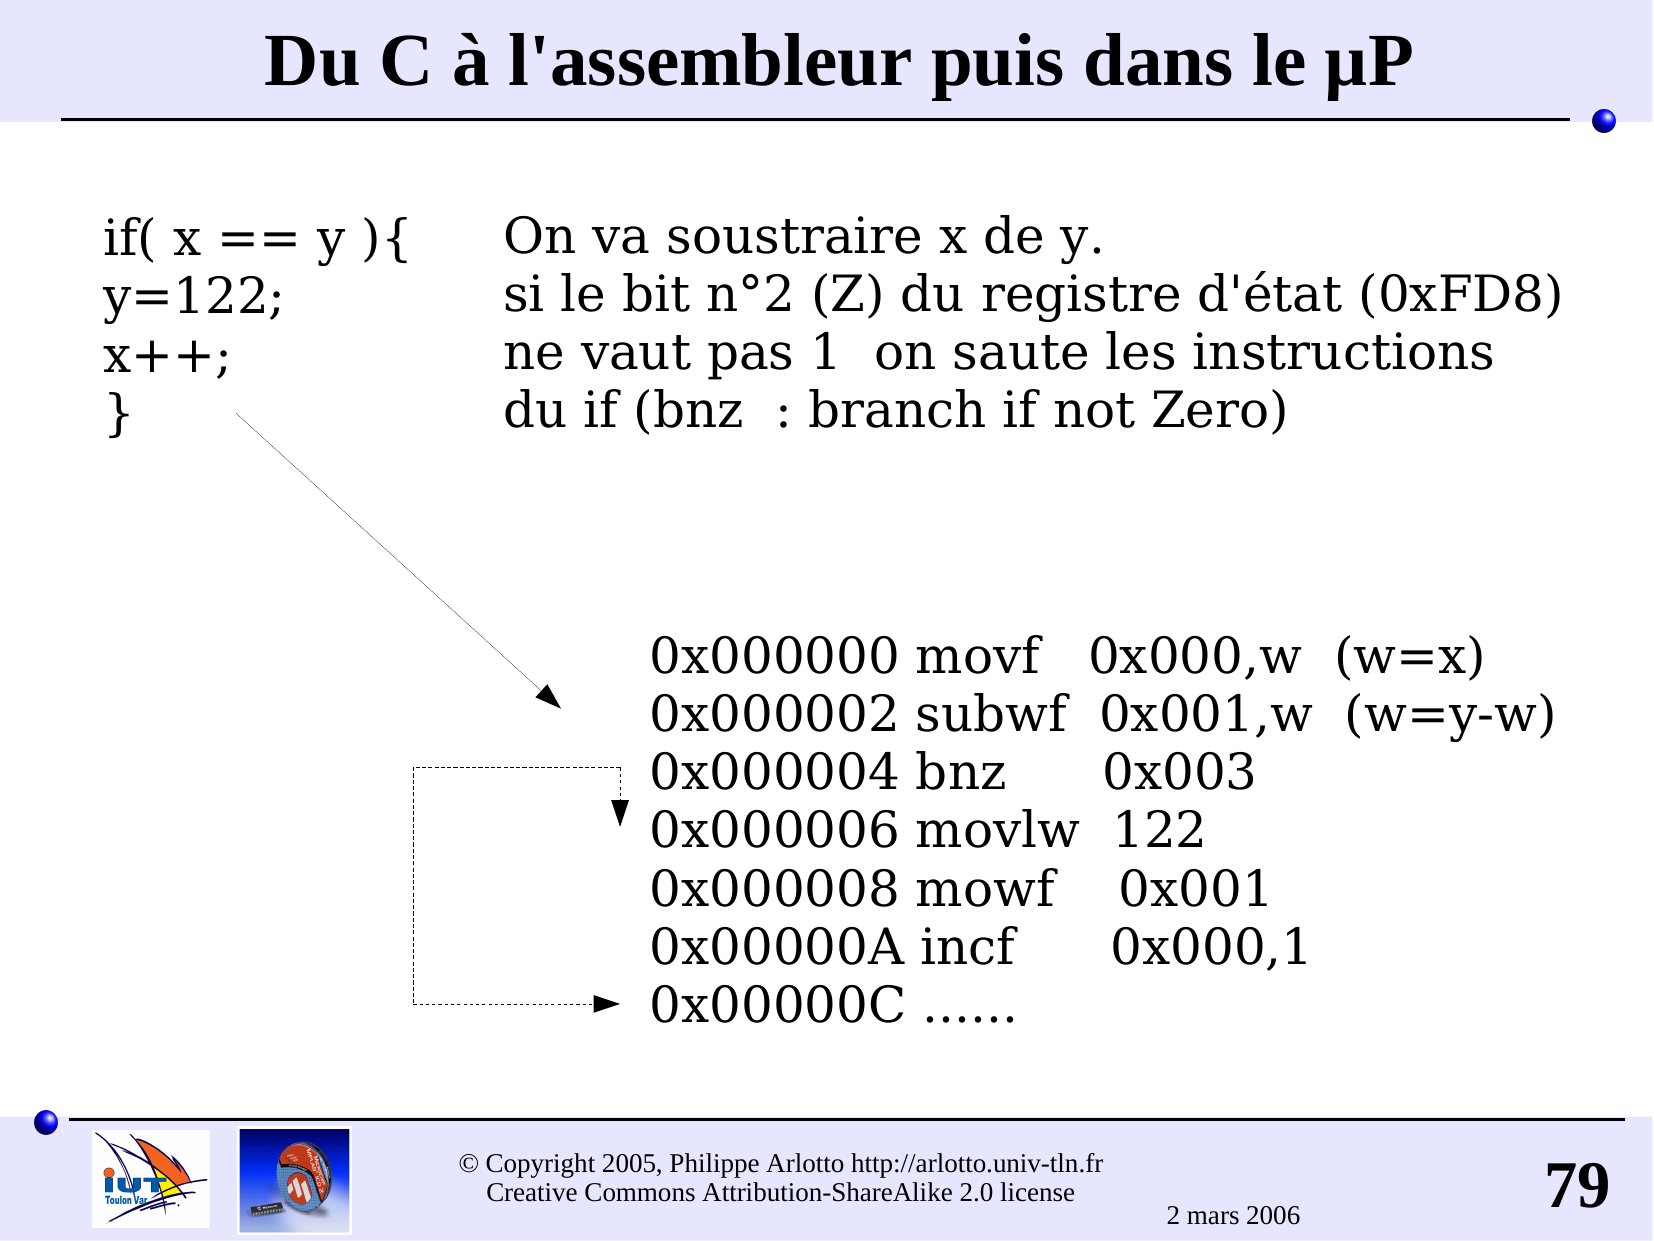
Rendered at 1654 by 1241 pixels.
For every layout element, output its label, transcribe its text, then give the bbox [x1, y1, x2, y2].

text_box On va soustraire x de y. si le bit n°2 (Z) du registre d'état (0xFD8) ne vaut pas 1 on saute les instructions du if (bnz : branch if not Zero) [503, 206, 1565, 440]
title Du C à l'assembleur puis dans le µP [95, 14, 1585, 107]
picture [237, 1126, 352, 1235]
text_box 0x000000 movf 0x000,w (w=x) 0x000002 subwf 0x001,w (w=y-w) 0x000004 bnz 0x003 0x000006 movlw 122 0x000008 mowf 0x001 0x00000A incf 0x000,1 0x00000C ...... [649, 626, 1558, 1035]
text_box if( x == y ){ y=122; x++; } [103, 209, 414, 443]
